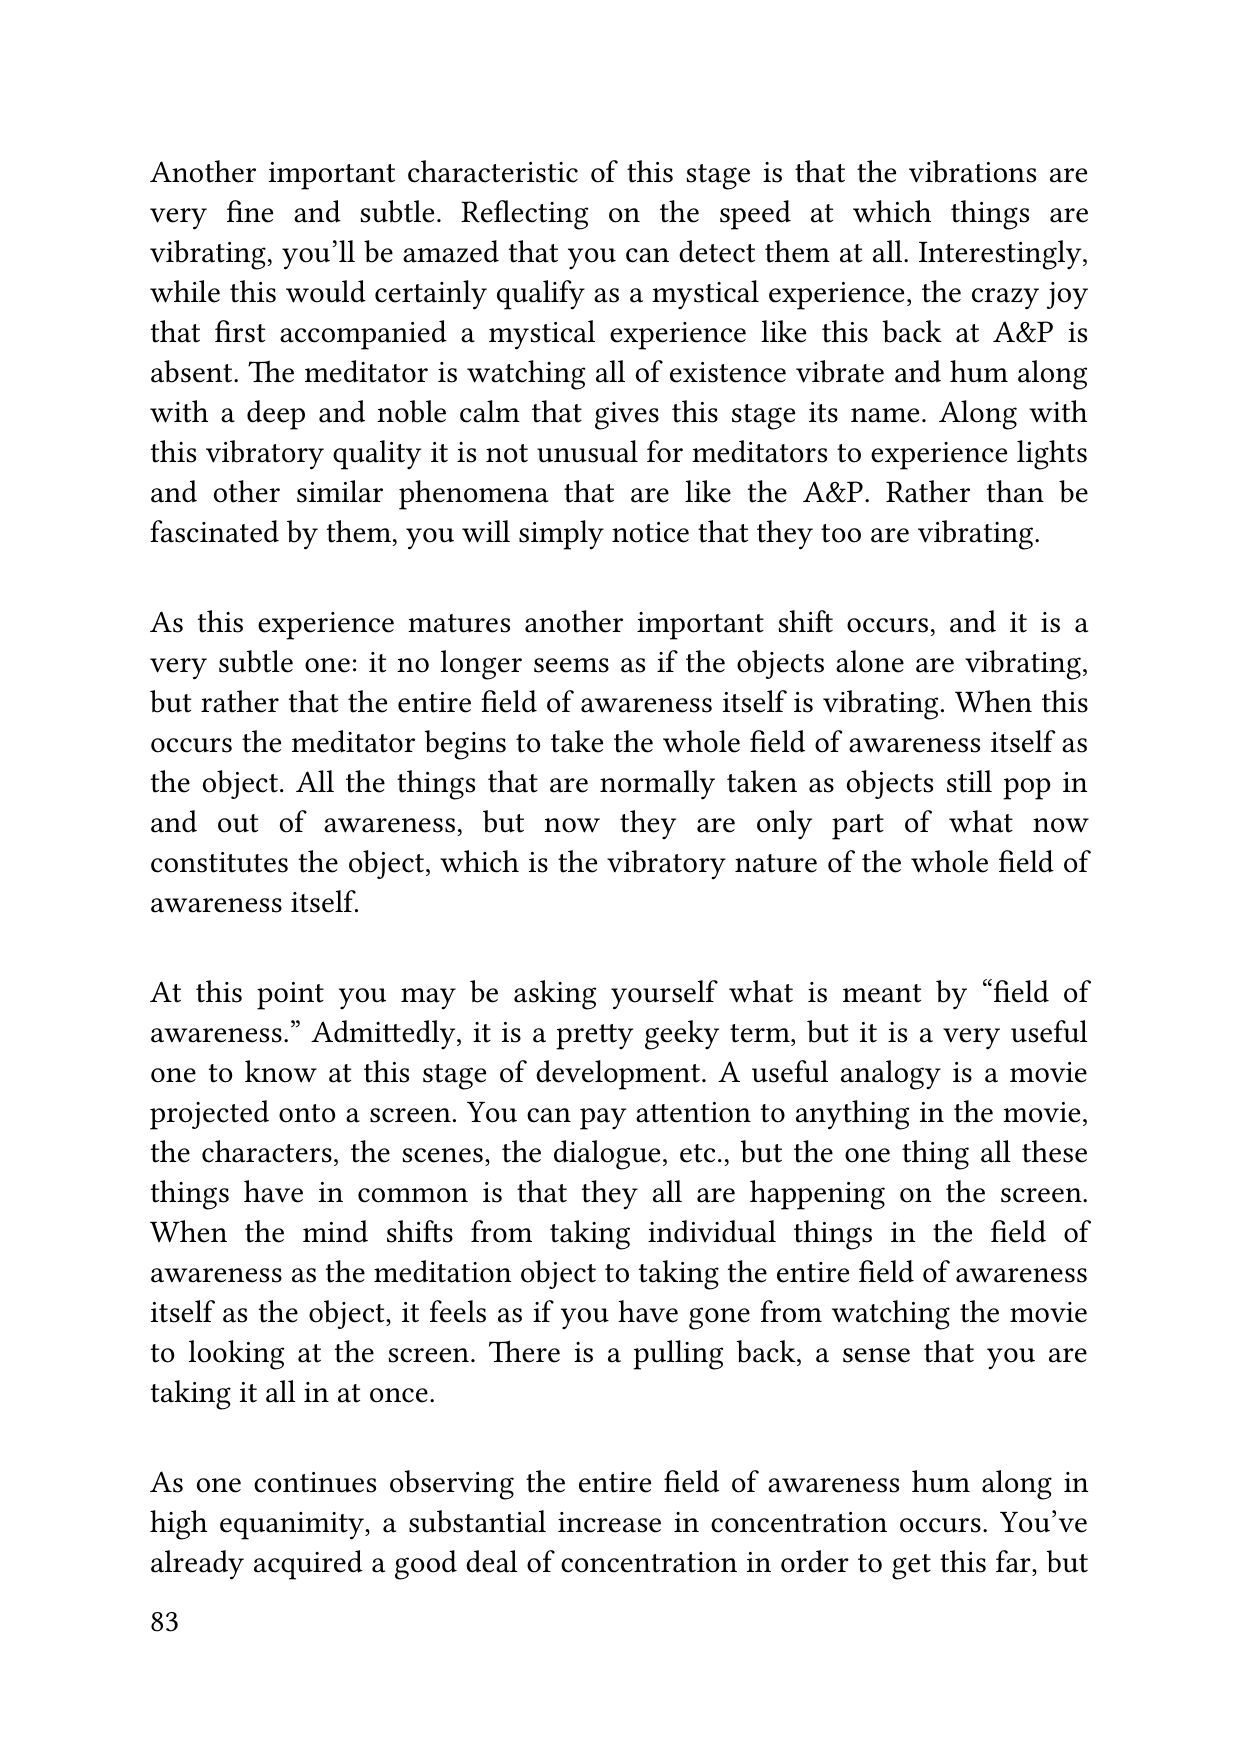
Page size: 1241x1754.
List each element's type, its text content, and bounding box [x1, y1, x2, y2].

text At this point you may be asking yourself what is meant by “field of awareness.” Admittedly, it is a pretty geeky term, but it is a very useful one to know at this stage of development. A useful analogy is a movie projected onto a screen. You can pay attention to anything in the movie, the characters, the scenes, the dialogue, etc., but the one thing all these things have in common is that they all are happening on the screen. When the mind shifts from taking individual things in the field of awareness as the meditation object to taking the entire field of awareness itself as the object, it feels as if you have gone from watching the movie to looking at the screen. There is a pulling back, a sense that you are taking it all in at once. [150, 970, 1090, 1410]
text Another important characteristic of this stage is that the vibrations are very fine and subtle. Reflecting on the speed at which things are vibrating, you’ll be amazed that you can detect them at all. Interestingly, while this would certainly qualify as a mystical experience, the crazy joy that first accompanied a mystical experience like this back at A&P is absent. The meditator is watching all of existence vibrate and hum along with a deep and noble calm that gives this stage its name. Along with this vibratory quality it is not unusual for meditators to experience lights and other similar phenomena that are like the A&P. Rather than be fascinated by them, you will simply notice that they too are vibrating. [150, 150, 1090, 550]
text As this experience matures another important shift occurs, and it is a very subtle one: it no longer seems as if the objects alone are vibrating, but rather that the entire field of awareness itself is vibrating. When this occurs the meditator begins to take the whole field of awareness itself as the object. All the things that are normally taken as objects still pop in and out of awareness, but now they are only part of what now constitutes the object, which is the vibratory nature of the whole field of awareness itself. [150, 600, 1090, 920]
text As one continues observing the entire field of awareness hum along in high equanimity, a substantial increase in concentration occurs. You’ve already acquired a good deal of concentration in order to get this far, but [150, 1460, 1090, 1580]
